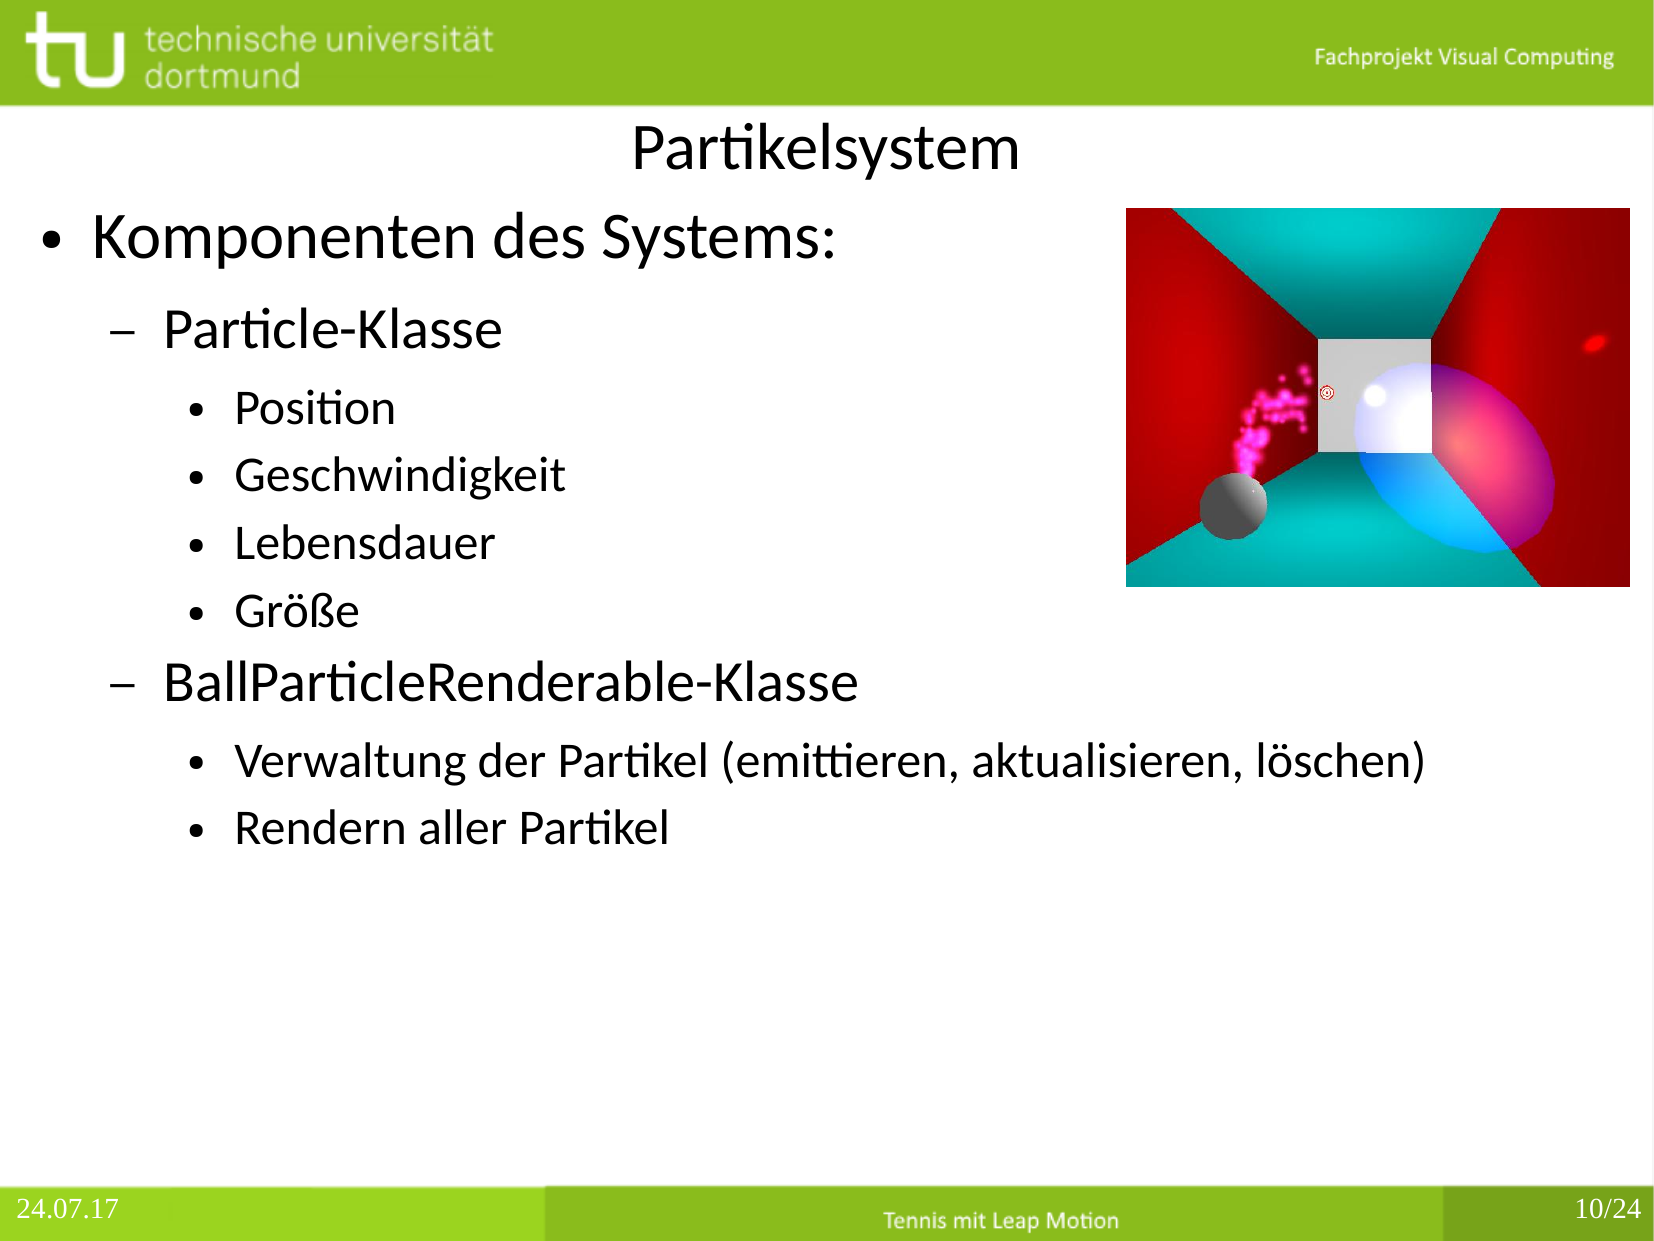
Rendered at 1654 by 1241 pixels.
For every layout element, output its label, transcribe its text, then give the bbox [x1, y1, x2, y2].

picture [0, 0, 1654, 1241]
title Partikelsystem [82, 49, 1571, 208]
list Komponenten des Systems: Particle-Klasse Position Geschwindigkeit Lebensdauer Größe BallParticleRenderable-Klasse Verwaltung der Partikel (emittieren, aktualisieren, löschen) Rendern aller Partikel [21, 208, 1630, 1193]
